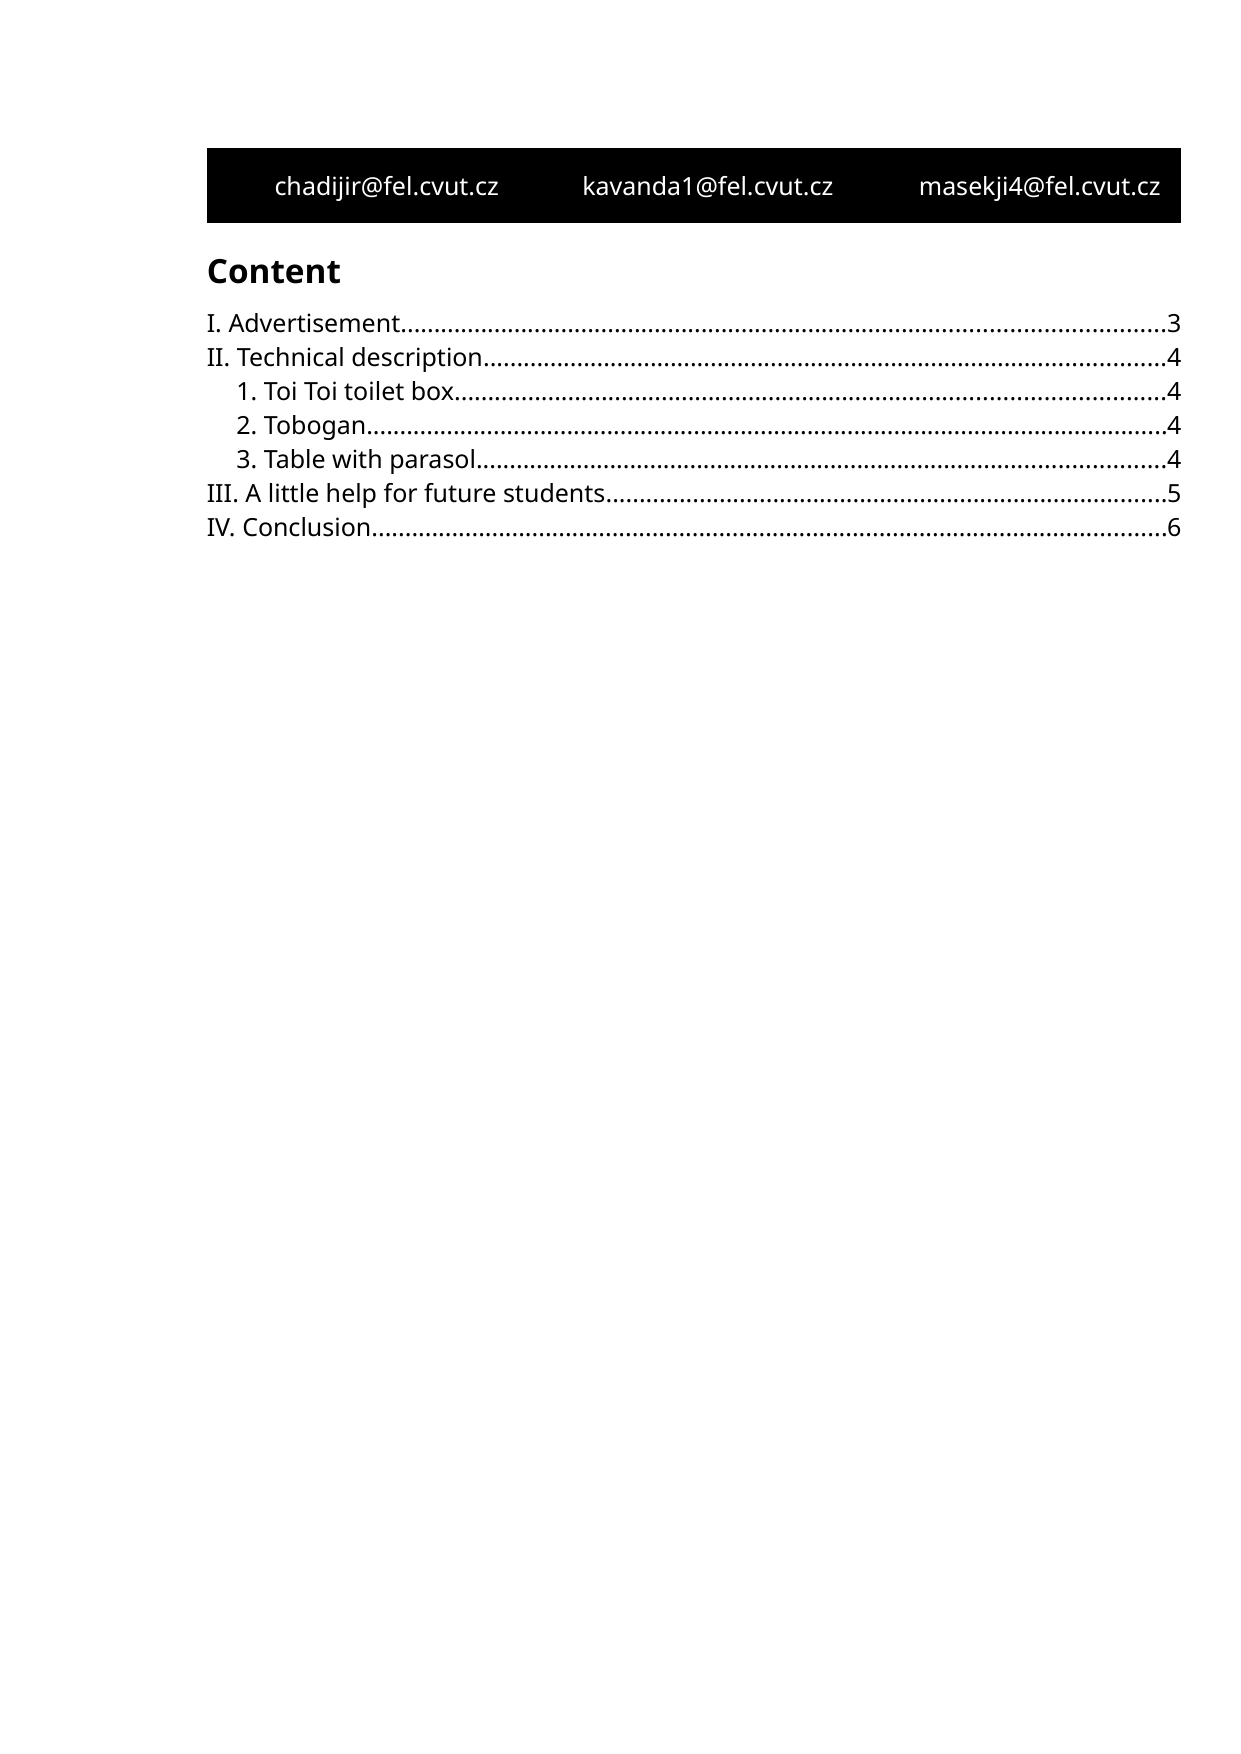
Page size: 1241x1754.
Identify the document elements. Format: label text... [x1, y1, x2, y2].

text I. Advertisement 3 [207, 306, 1181, 340]
text 1. Toi Toi toilet box 4 [236, 374, 1181, 408]
text II. Technical description 4 [207, 340, 1181, 374]
text III. A little help for future students 5 [207, 476, 1181, 510]
subtitle Content [207, 248, 1181, 293]
text IV. Conclusion 6 [207, 510, 1181, 544]
table_cell chadijir@fel.cvut.cz kavanda1@fel.cvut.cz masekji4@fel.cvut.cz [207, 148, 1181, 223]
text 2. Tobogan 4 [236, 408, 1181, 442]
text 3. Table with parasol 4 [236, 442, 1181, 476]
